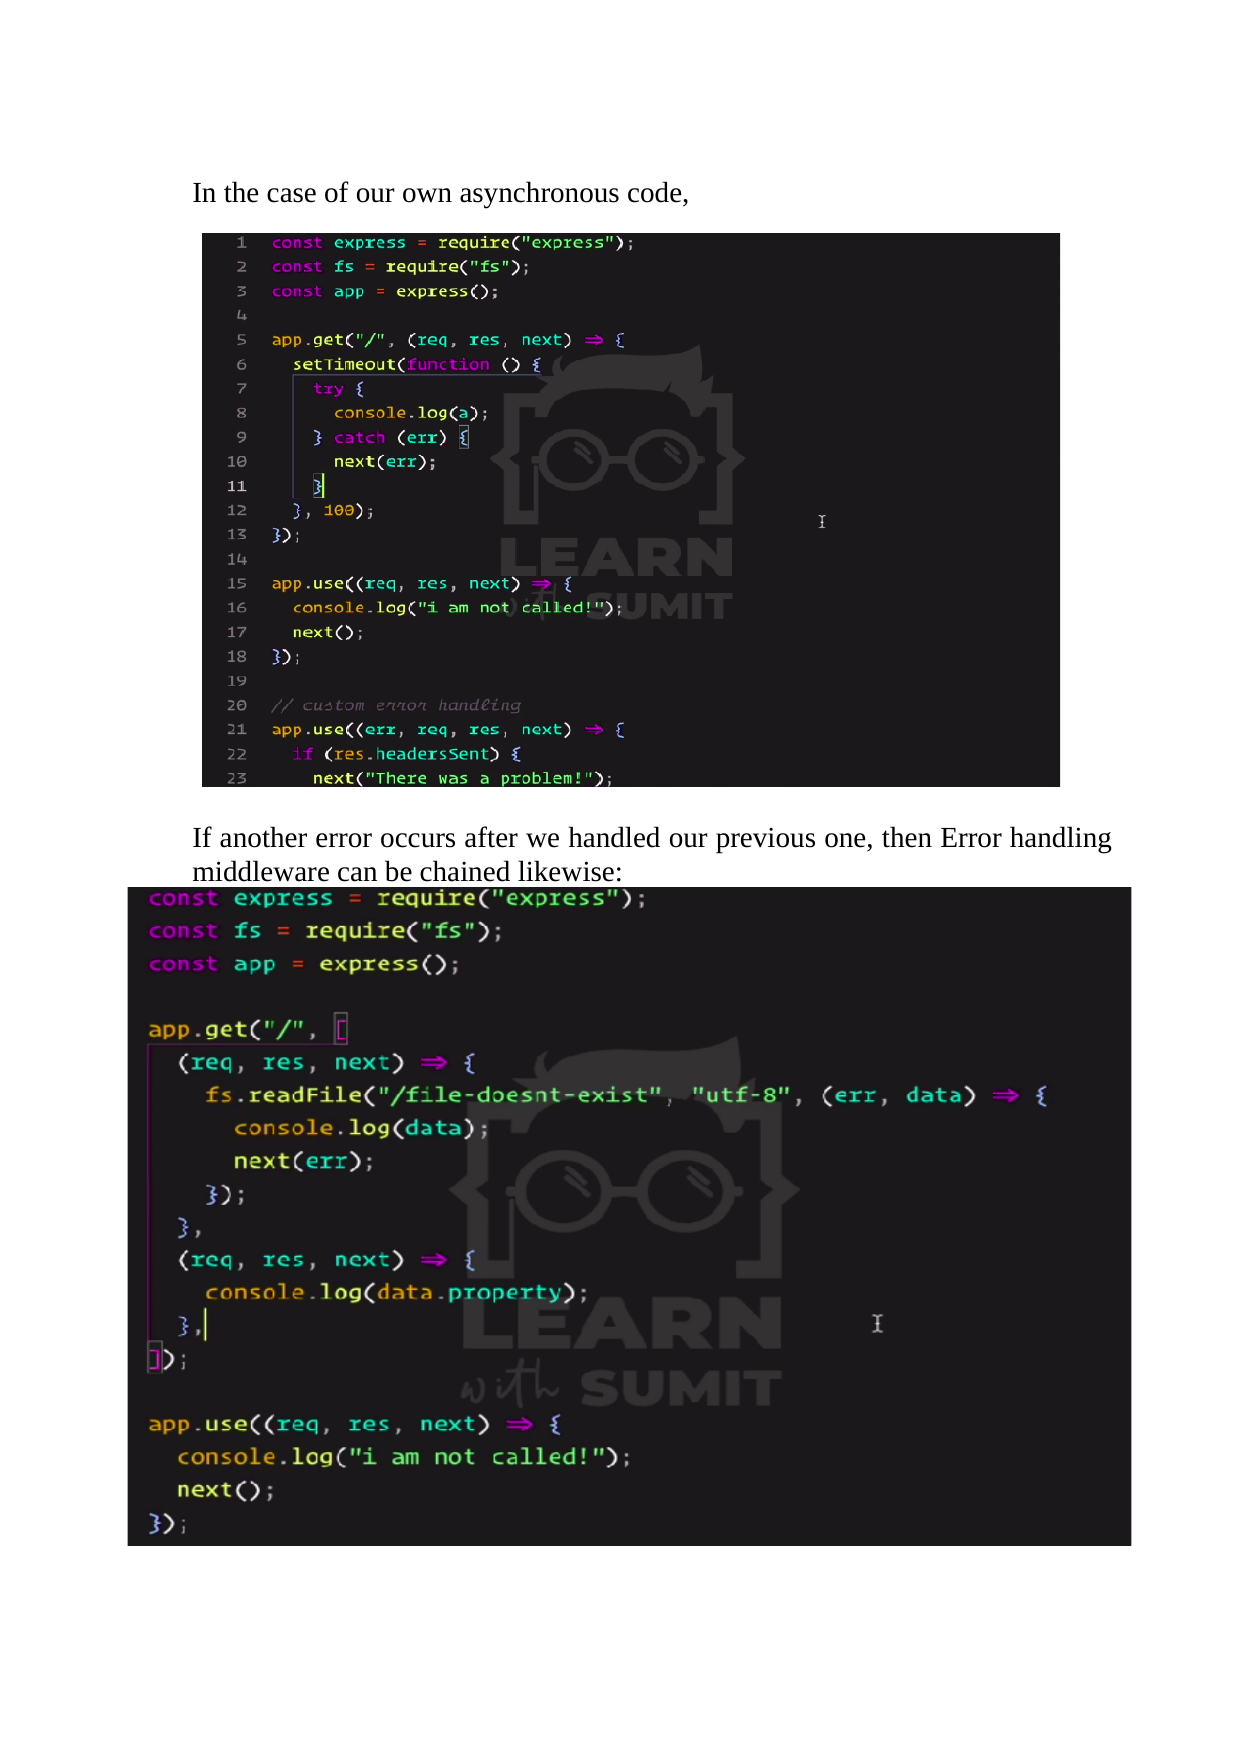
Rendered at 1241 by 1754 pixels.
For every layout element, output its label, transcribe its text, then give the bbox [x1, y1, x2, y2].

text In the case of our own asynchronous code, [118, 176, 1122, 209]
text If another error occurs after we handled our previous one, then Error handling middleware can be chained likewise: [118, 820, 1122, 887]
picture [127, 887, 1132, 1546]
picture [202, 233, 1060, 787]
